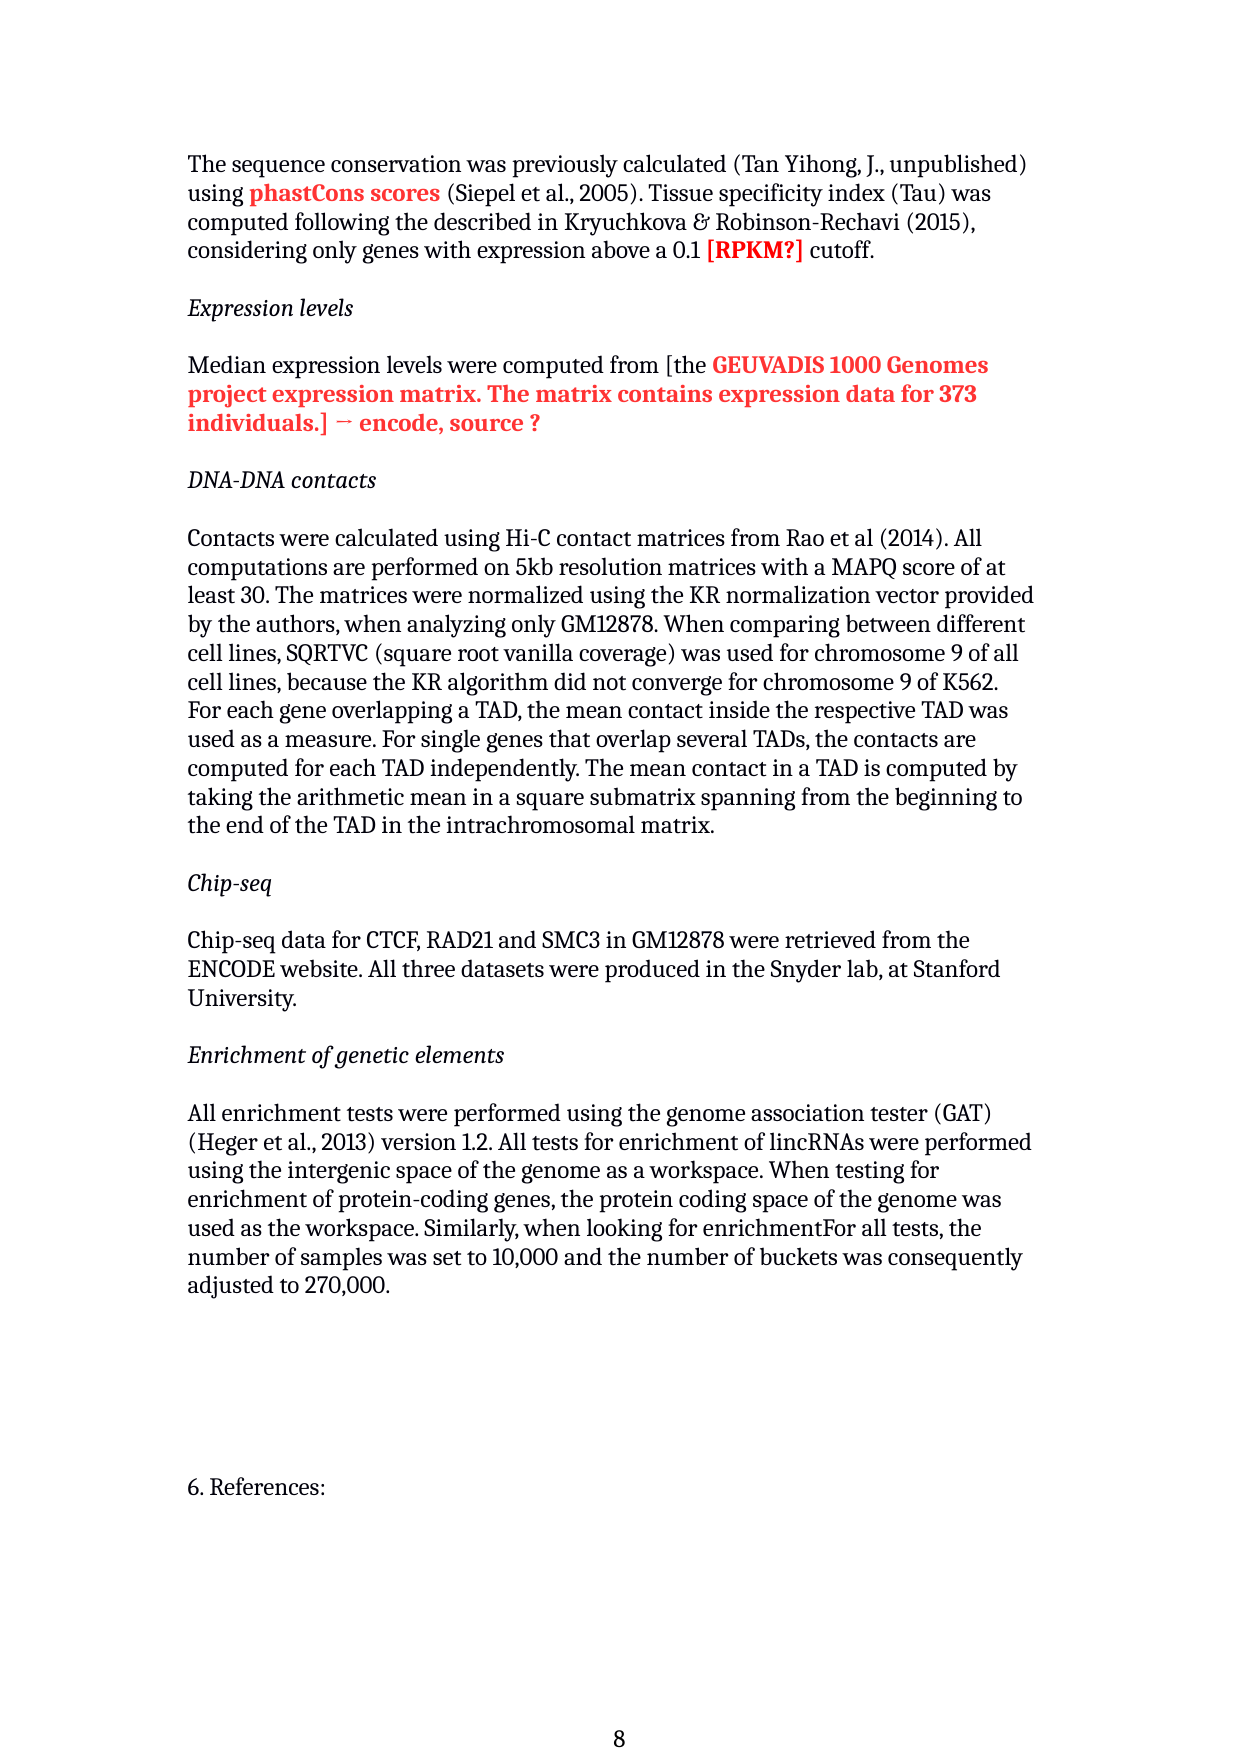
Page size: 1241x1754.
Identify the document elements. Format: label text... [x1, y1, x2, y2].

text Median expression levels were computed from [the GEUVADIS 1000 Genomes project expression matrix. The matrix contains expression data for 373 individuals.] → encode, source ? [187, 351, 1053, 437]
text All enrichment tests were performed using the genome association tester (GAT) (Heger et al., 2013)⁠ version 1.2. All tests for enrichment of lincRNAs were performed using the intergenic space of the genome as a workspace. When testing for enrichment of protein-coding genes, the protein coding space of the genome was used as the workspace. Similarly, when looking for enrichmentFor all tests, the number of samples was set to 10,000 and the number of buckets was consequently adjusted to 270,000. [187, 1099, 1053, 1300]
text Enrichment of genetic elements [187, 1041, 1053, 1070]
text The sequence conservation was previously calculated (Tan Yihong, J., unpublished) using phastCons scores (Siepel et al., 2005)⁠. Tissue specificity index (Tau) was computed following the described in Kryuchkova & Robinson-Rechavi (2015⁠), considering only genes with expression above a 0.1 [RPKM?] cutoff. [187, 150, 1053, 265]
text Chip-seq [187, 869, 1053, 897]
text Chip-seq data for CTCF, RAD21 and SMC3 in GM12878 were retrieved from the ENCODE website. All three datasets were produced in the Snyder lab, at Stanford University. [187, 926, 1053, 1012]
text Contacts were calculated using Hi-C contact matrices from Rao et al (2014). All computations are performed on 5kb resolution matrices with a MAPQ score of at least 30. The matrices were normalized using the KR normalization vector provided by the authors, when analyzing only GM12878. When comparing between different cell lines, SQRTVC (square root vanilla coverage) was used for chromosome 9 of all cell lines, because the KR algorithm did not converge for chromosome 9 of K562. [187, 524, 1053, 696]
text For each gene overlapping a TAD, the mean contact inside the respective TAD was used as a measure. For single genes that overlap several TADs, the contacts are computed for each TAD independently. The mean contact in a TAD is computed by taking the arithmetic mean in a square submatrix spanning from the beginning to the end of the TAD in the intrachromosomal matrix. [187, 696, 1053, 840]
text 6. References: [187, 1472, 1053, 1501]
text Expression levels [187, 294, 1053, 322]
text DNA-DNA contacts [187, 466, 1053, 495]
